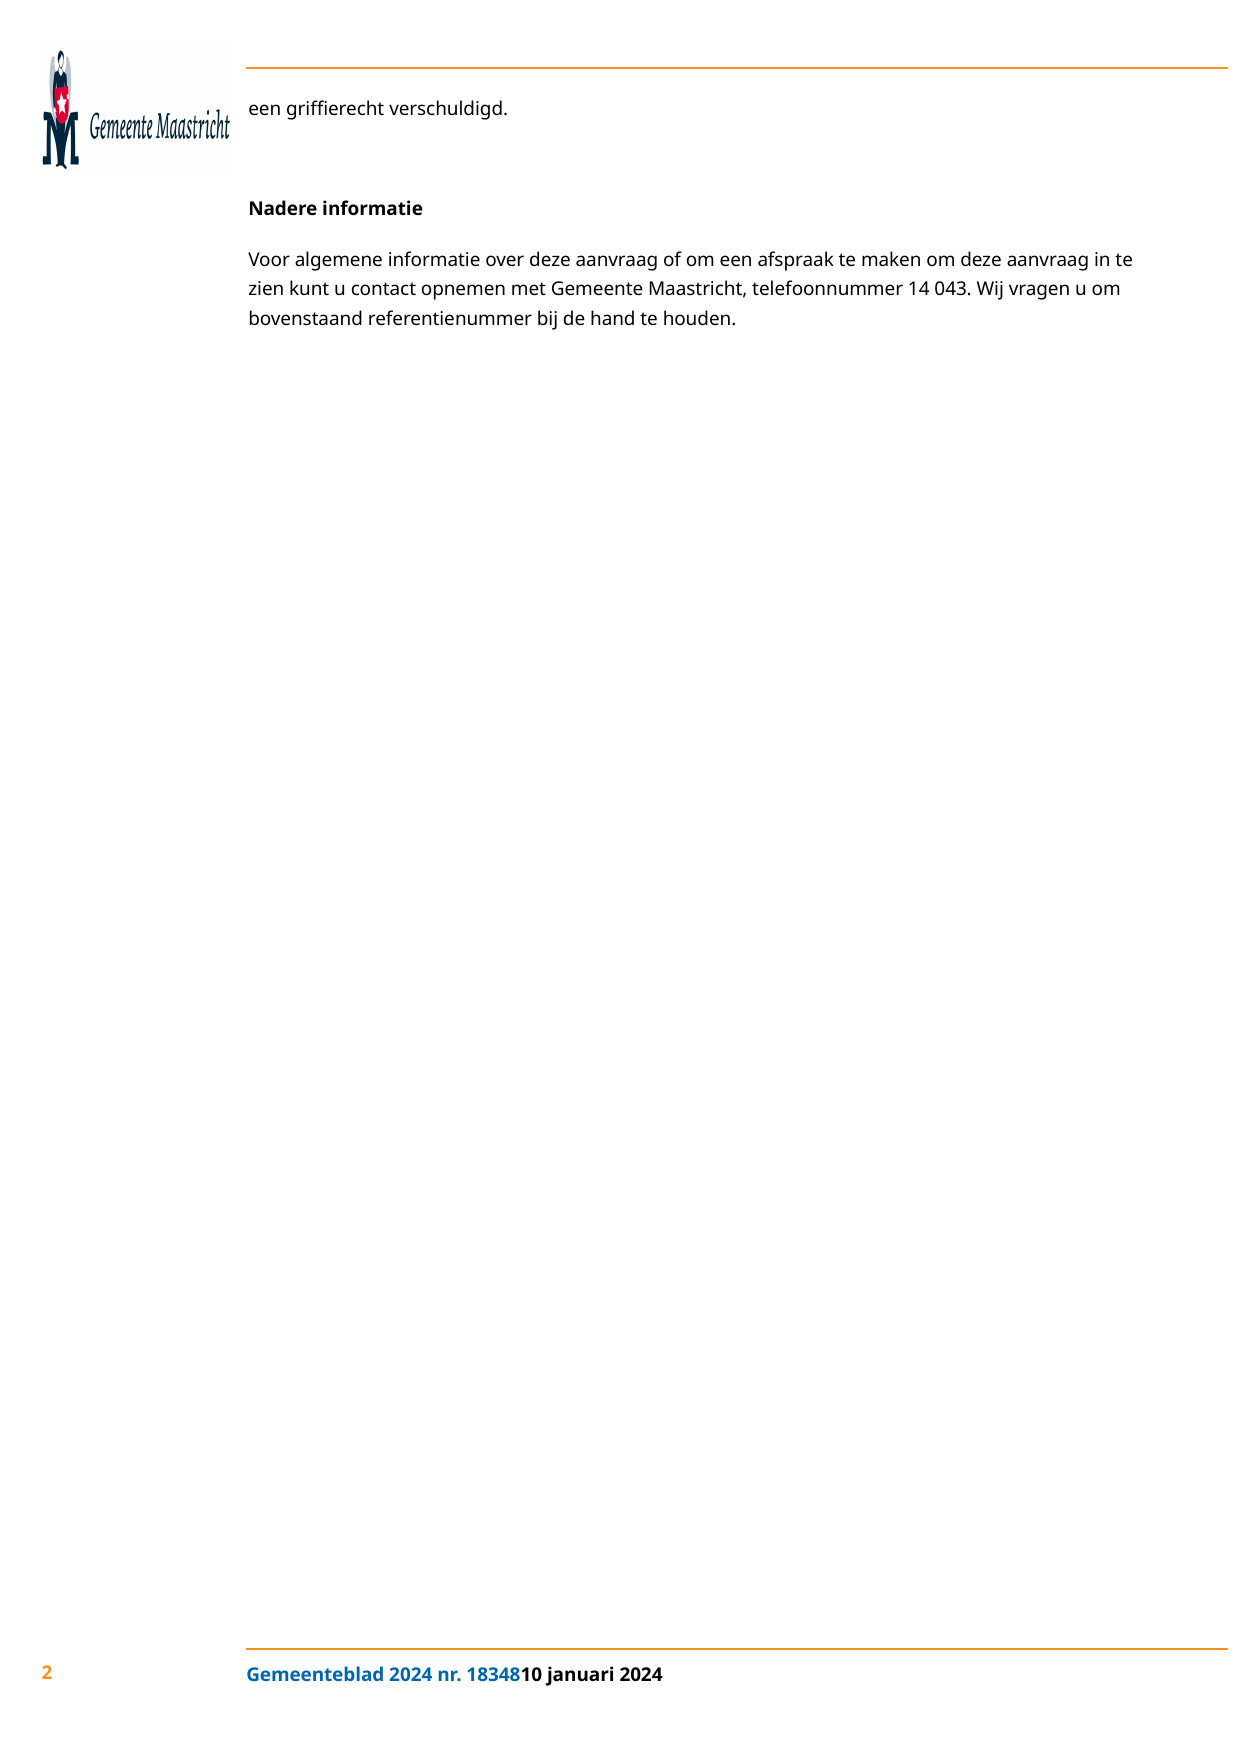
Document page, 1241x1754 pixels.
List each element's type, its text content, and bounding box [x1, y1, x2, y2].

text Voor algemene informatie over deze aanvraag of om een afspraak te maken om deze aanvraag in te zien kunt u contact opnemen met Gemeente Maastricht, telefoonnummer 14 043. Wij vragen u om bovenstaand referentienummer bij de hand te houden. [248, 246, 1152, 331]
picture [41, 47, 231, 172]
text een griffierecht verschuldigd. [248, 95, 1152, 121]
text Nadere informatie [248, 196, 1152, 221]
